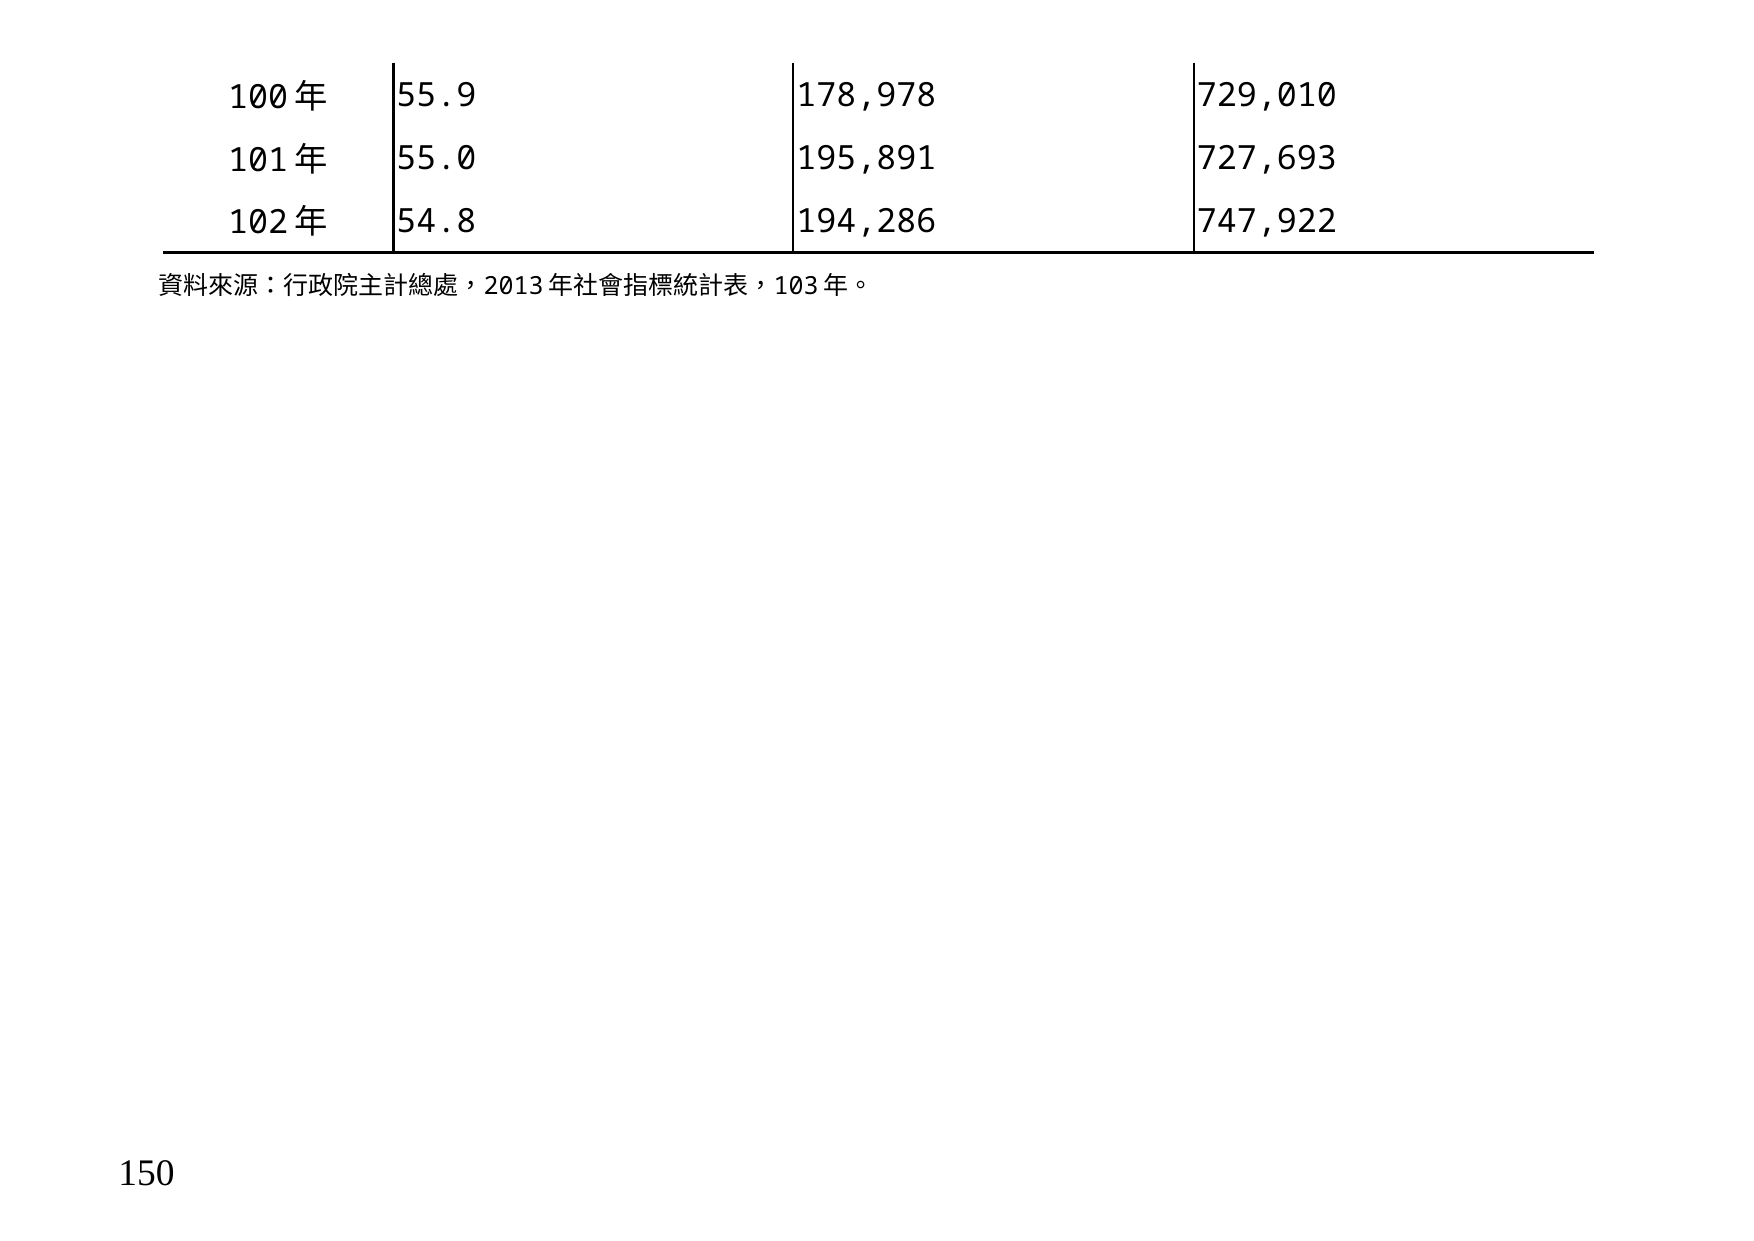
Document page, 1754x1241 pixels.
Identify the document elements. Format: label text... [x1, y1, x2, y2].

table_cell 747,922 [1195, 188, 1594, 251]
table_cell 194,286 [794, 188, 1193, 251]
text 資料來源：行政院主計總處，2013年社會指標統計表，103年。 [158, 265, 1543, 301]
table_cell 100年 [163, 63, 392, 125]
table_cell 195,891 [794, 125, 1193, 188]
table_cell 101年 [163, 125, 392, 188]
table_cell 729,010 [1195, 63, 1594, 125]
table_cell 178,978 [794, 63, 1193, 125]
table_cell 727,693 [1195, 125, 1594, 188]
table_cell 55.0 [395, 125, 792, 188]
table_cell 54.8 [395, 188, 792, 251]
table_cell 102年 [163, 188, 392, 251]
table_cell 55.9 [395, 63, 792, 125]
